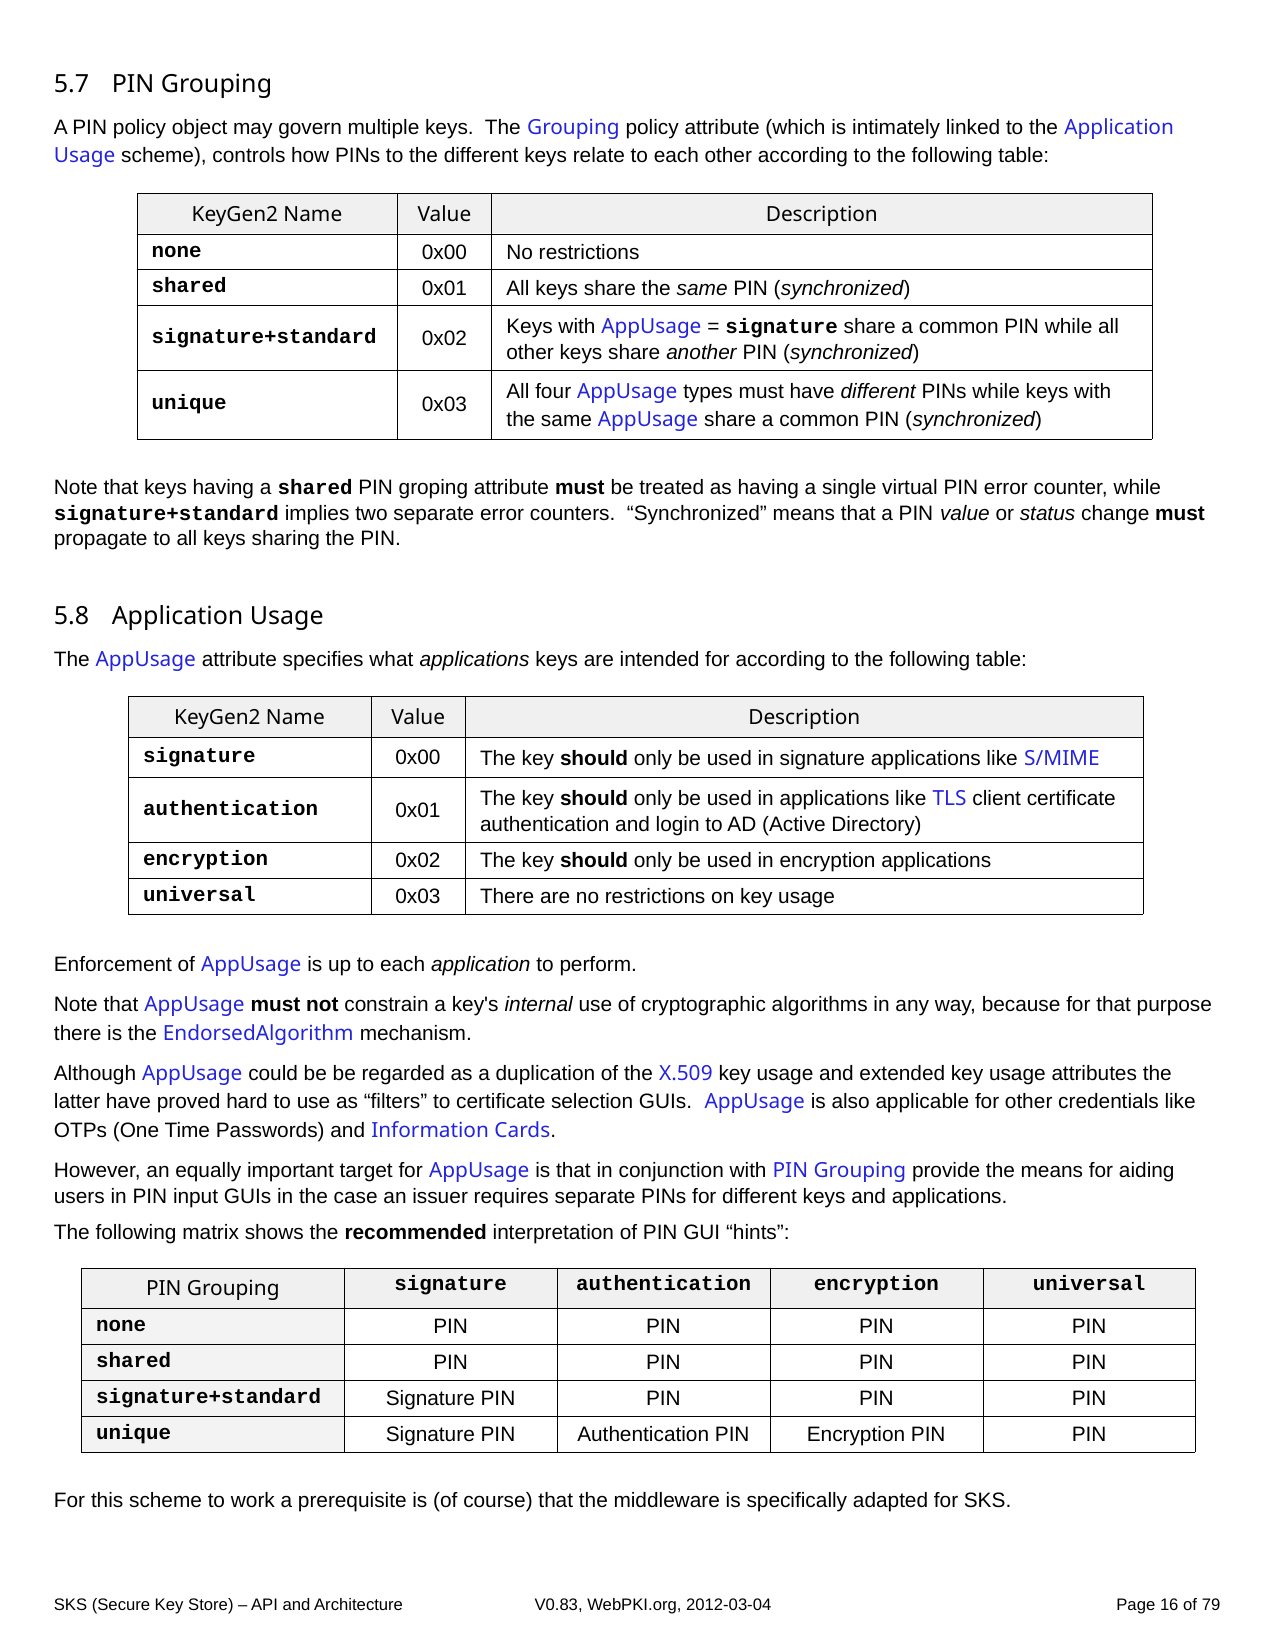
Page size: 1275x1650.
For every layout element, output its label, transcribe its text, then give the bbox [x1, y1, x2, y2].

text Enforcement of AppUsage is up to each application to perform. [54, 949, 1221, 978]
table_cell Signature PIN [345, 1417, 557, 1452]
table_cell signature+standard [138, 306, 397, 370]
table_cell encryption [129, 843, 371, 878]
table_cell All four AppUsage types must have different PINs while keys with the same AppUsage share a common PIN (synchronized) [492, 371, 1152, 439]
table_cell 0x03 [398, 371, 491, 439]
table_cell none [138, 235, 397, 269]
table_cell PIN [558, 1345, 770, 1380]
table_cell Encryption PIN [771, 1417, 983, 1452]
table_cell PIN [558, 1309, 770, 1344]
table_cell PIN [984, 1417, 1195, 1452]
table_cell shared [138, 270, 397, 305]
text For this scheme to work a prerequisite is (of course) that the middleware is specifically adapted for SKS. [54, 1487, 1221, 1511]
table_cell signature [129, 738, 371, 777]
table_header KeyGen2 Name [138, 194, 397, 233]
table_cell signature+standard [82, 1381, 344, 1416]
table_cell Keys with AppUsage = signature share a common PIN while all other keys share another PIN (synchronized) [492, 306, 1152, 370]
table_cell The key should only be used in signature applications like S/MIME [466, 738, 1143, 777]
table_cell All keys share the same PIN (synchronized) [492, 270, 1152, 305]
table_cell none [82, 1309, 344, 1344]
table_header Value [372, 697, 465, 737]
table_cell PIN [984, 1345, 1195, 1380]
table_cell No restrictions [492, 235, 1152, 269]
table_cell shared [82, 1345, 344, 1380]
table_header Description [492, 194, 1152, 233]
table_header signature [345, 1269, 557, 1308]
table_header KeyGen2 Name [129, 697, 371, 737]
table_header PIN Grouping [82, 1269, 344, 1308]
table_cell 0x02 [372, 843, 465, 878]
text However, an equally important target for AppUsage is that in conjunction with PIN Grouping provide the means for aiding users in PIN input GUIs in the case an issuer requires separate PINs for different keys and applications. [54, 1155, 1221, 1208]
text Note that keys having a shared PIN groping attribute must be treated as having a single virtual PIN error counter, while signature+standard implies two separate error counters. “Synchronized” means that a PIN value or status change must propagate to all keys sharing the PIN. [54, 474, 1221, 550]
table_cell PIN [345, 1309, 557, 1344]
table_header encryption [771, 1269, 983, 1308]
table_cell PIN [984, 1309, 1195, 1344]
text The following matrix shows the recommended interpretation of PIN GUI “hints”: [54, 1219, 1221, 1243]
table_cell authentication [129, 778, 371, 842]
table_cell PIN [984, 1381, 1195, 1416]
table_header Value [398, 194, 491, 233]
table_cell unique [82, 1417, 344, 1452]
table_cell PIN [771, 1345, 983, 1380]
table_header universal [984, 1269, 1195, 1308]
table_cell unique [138, 371, 397, 439]
table_cell PIN [771, 1381, 983, 1416]
table_cell universal [129, 879, 371, 913]
text Although AppUsage could be be regarded as a duplication of the X.509 key usage and extended key usage attributes the latter have proved hard to use as “filters” to certificate selection GUIs. AppUsage is also applicable for other credentials like OTPs (One Time Passwords) and Information Cards. [54, 1058, 1221, 1143]
text The AppUsage attribute specifies what applications keys are intended for according to the following table: [54, 644, 1221, 696]
table_cell PIN [345, 1345, 557, 1380]
table_cell There are no restrictions on key usage [466, 879, 1143, 913]
subtitle PIN Grouping [54, 66, 1221, 100]
table_cell 0x02 [398, 306, 491, 370]
table_cell The key should only be used in encryption applications [466, 843, 1143, 878]
table_cell PIN [558, 1381, 770, 1416]
text Note that AppUsage must not constrain a key's internal use of cryptographic algorithms in any way, because for that purpose there is the EndorsedAlgorithm mechanism. [54, 989, 1221, 1046]
table_cell 0x01 [372, 778, 465, 842]
table_header Description [466, 697, 1143, 737]
table_cell 0x03 [372, 879, 465, 913]
table_cell PIN [771, 1309, 983, 1344]
table_cell 0x01 [398, 270, 491, 305]
subtitle Application Usage [54, 598, 1221, 632]
table_header authentication [558, 1269, 770, 1308]
table_cell 0x00 [372, 738, 465, 777]
table_cell Authentication PIN [558, 1417, 770, 1452]
table_cell 0x00 [398, 235, 491, 269]
table_cell Signature PIN [345, 1381, 557, 1416]
table_cell The key should only be used in applications like TLS client certificate authentication and login to AD (Active Directory) [466, 778, 1143, 842]
text A PIN policy object may govern multiple keys. The Grouping policy attribute (which is intimately linked to the Application Usage scheme), controls how PINs to the different keys relate to each other according to the following table: [54, 112, 1221, 193]
